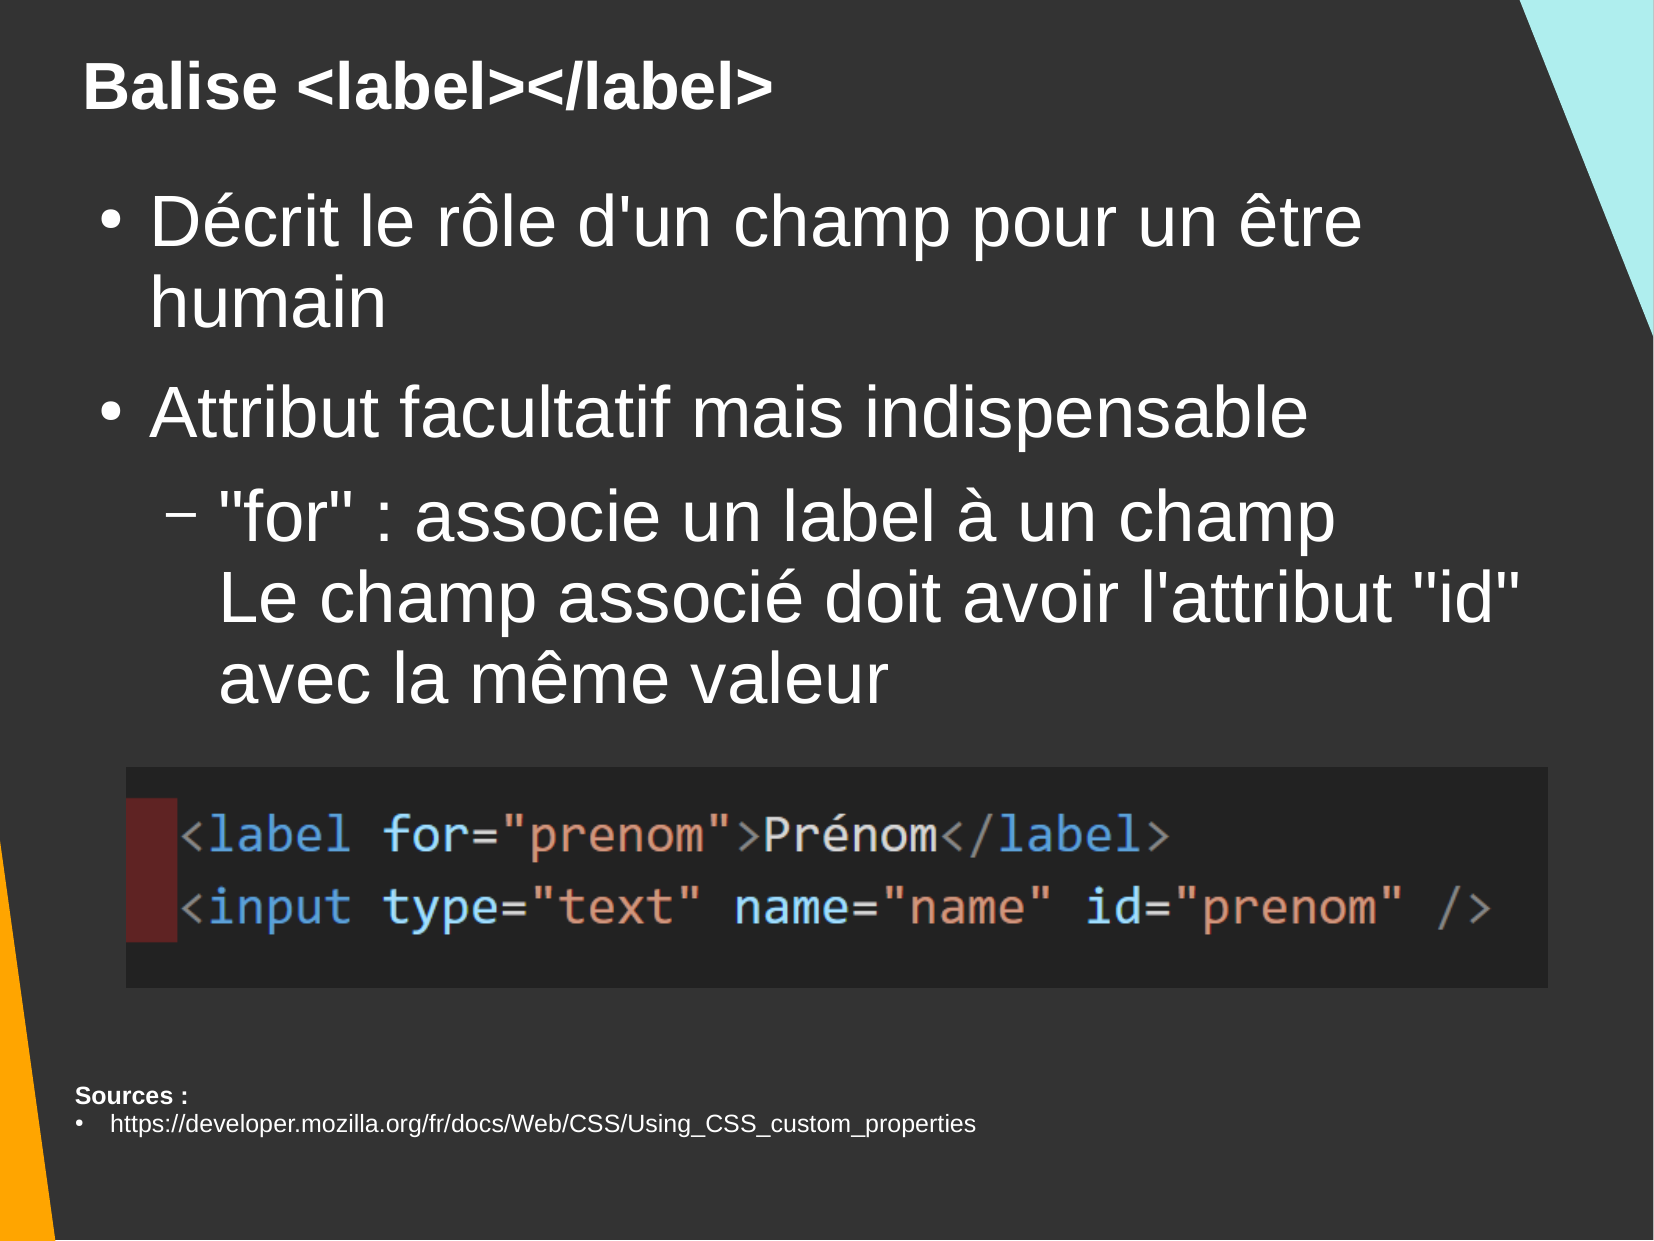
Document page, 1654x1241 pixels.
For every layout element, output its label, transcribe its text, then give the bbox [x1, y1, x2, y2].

text_box Sources : https://developer.mozilla.org/fr/docs/Web/CSS/Using_CSS_custom_properties [60, 1074, 1546, 1241]
list Décrit le rôle d'un champ pour un être humain Attribut facultatif mais indispensable "for" : associe un label à un champ Le champ associé doit avoir l'attribut "id" avec la même valeur [80, 180, 1605, 721]
picture [126, 767, 1548, 988]
text_box [1519, 0, 1654, 339]
text_box [0, 840, 56, 1241]
title Balise <label></label> [82, 49, 1571, 152]
